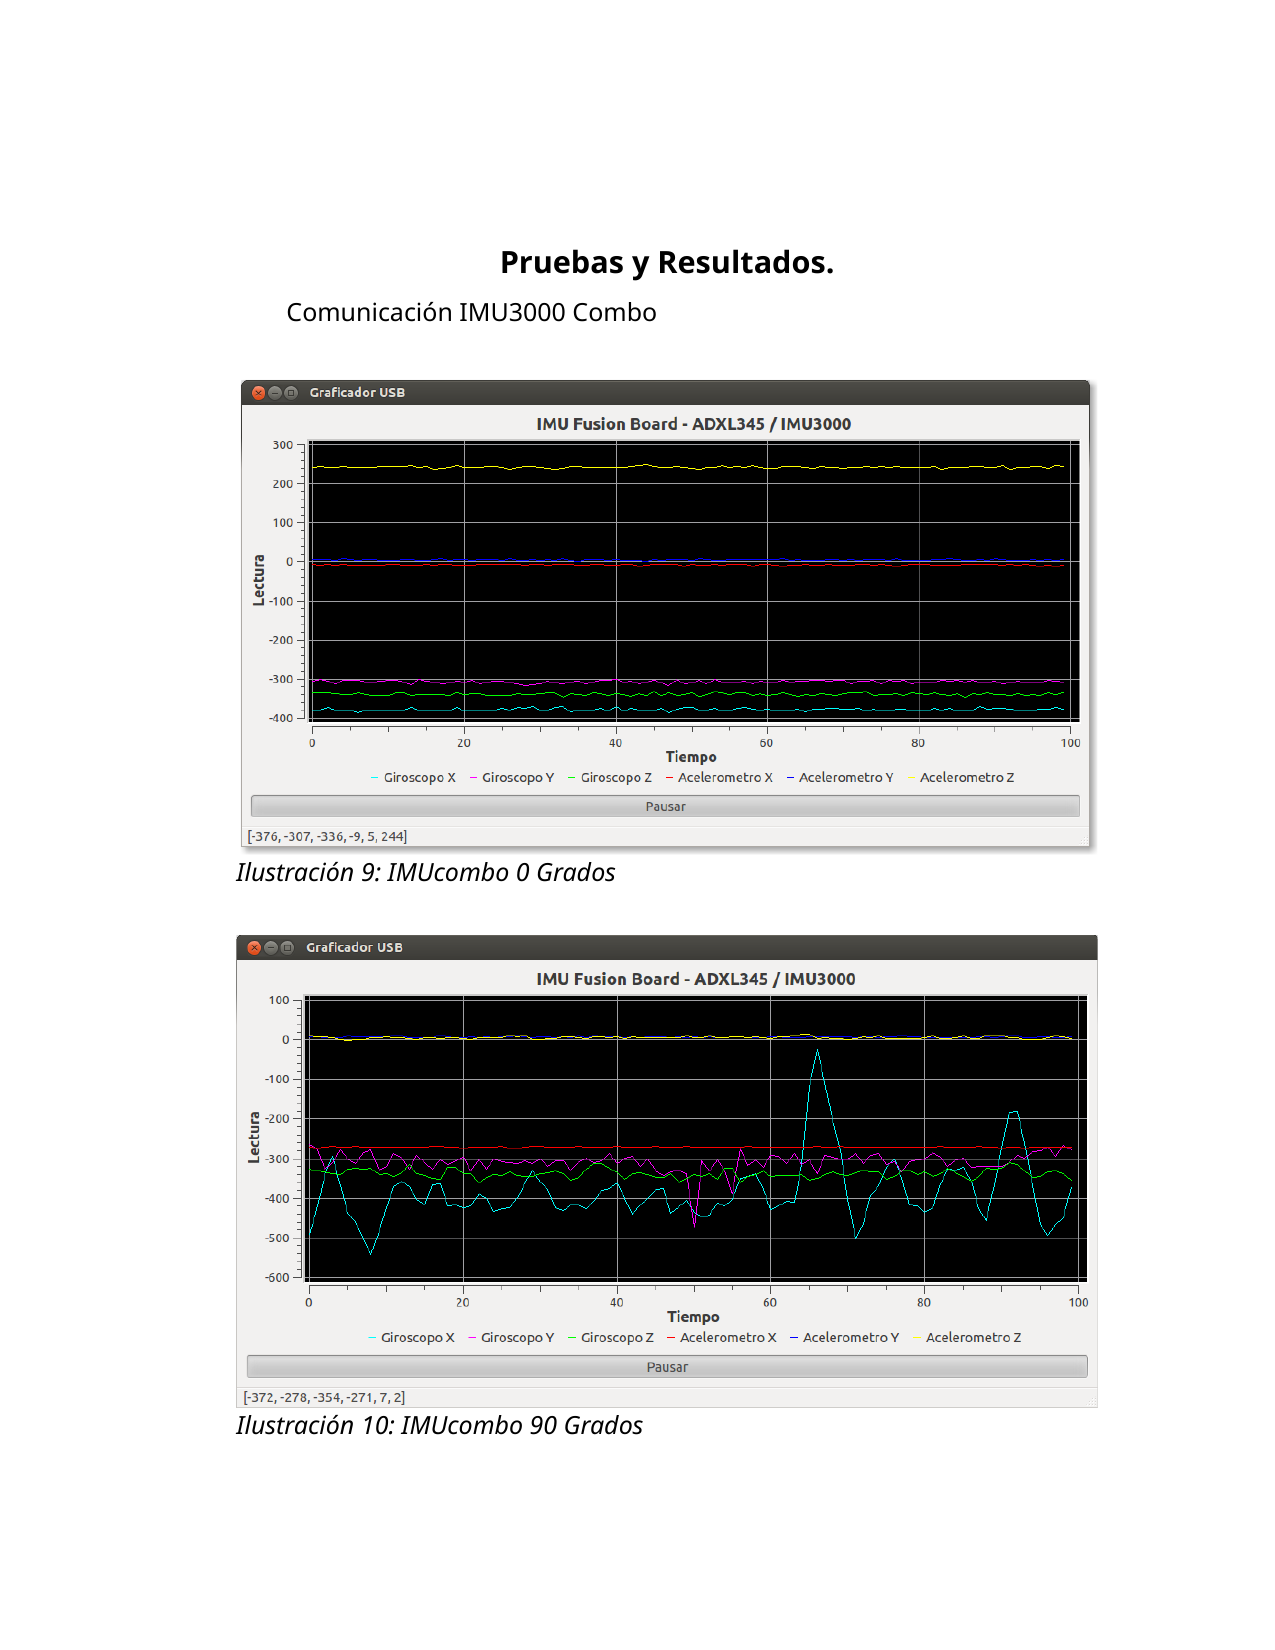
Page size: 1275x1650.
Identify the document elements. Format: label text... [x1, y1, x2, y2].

subtitle Pruebas y Resultados. [236, 241, 1098, 282]
picture [236, 375, 1098, 855]
text Comunicación IMU3000 Combo [236, 295, 1098, 329]
text Ilustración 10: IMUcombo 90 Grados [236, 1408, 1098, 1442]
text Ilustración 9: IMUcombo 0 Grados [236, 855, 1098, 888]
picture [236, 935, 1098, 1408]
